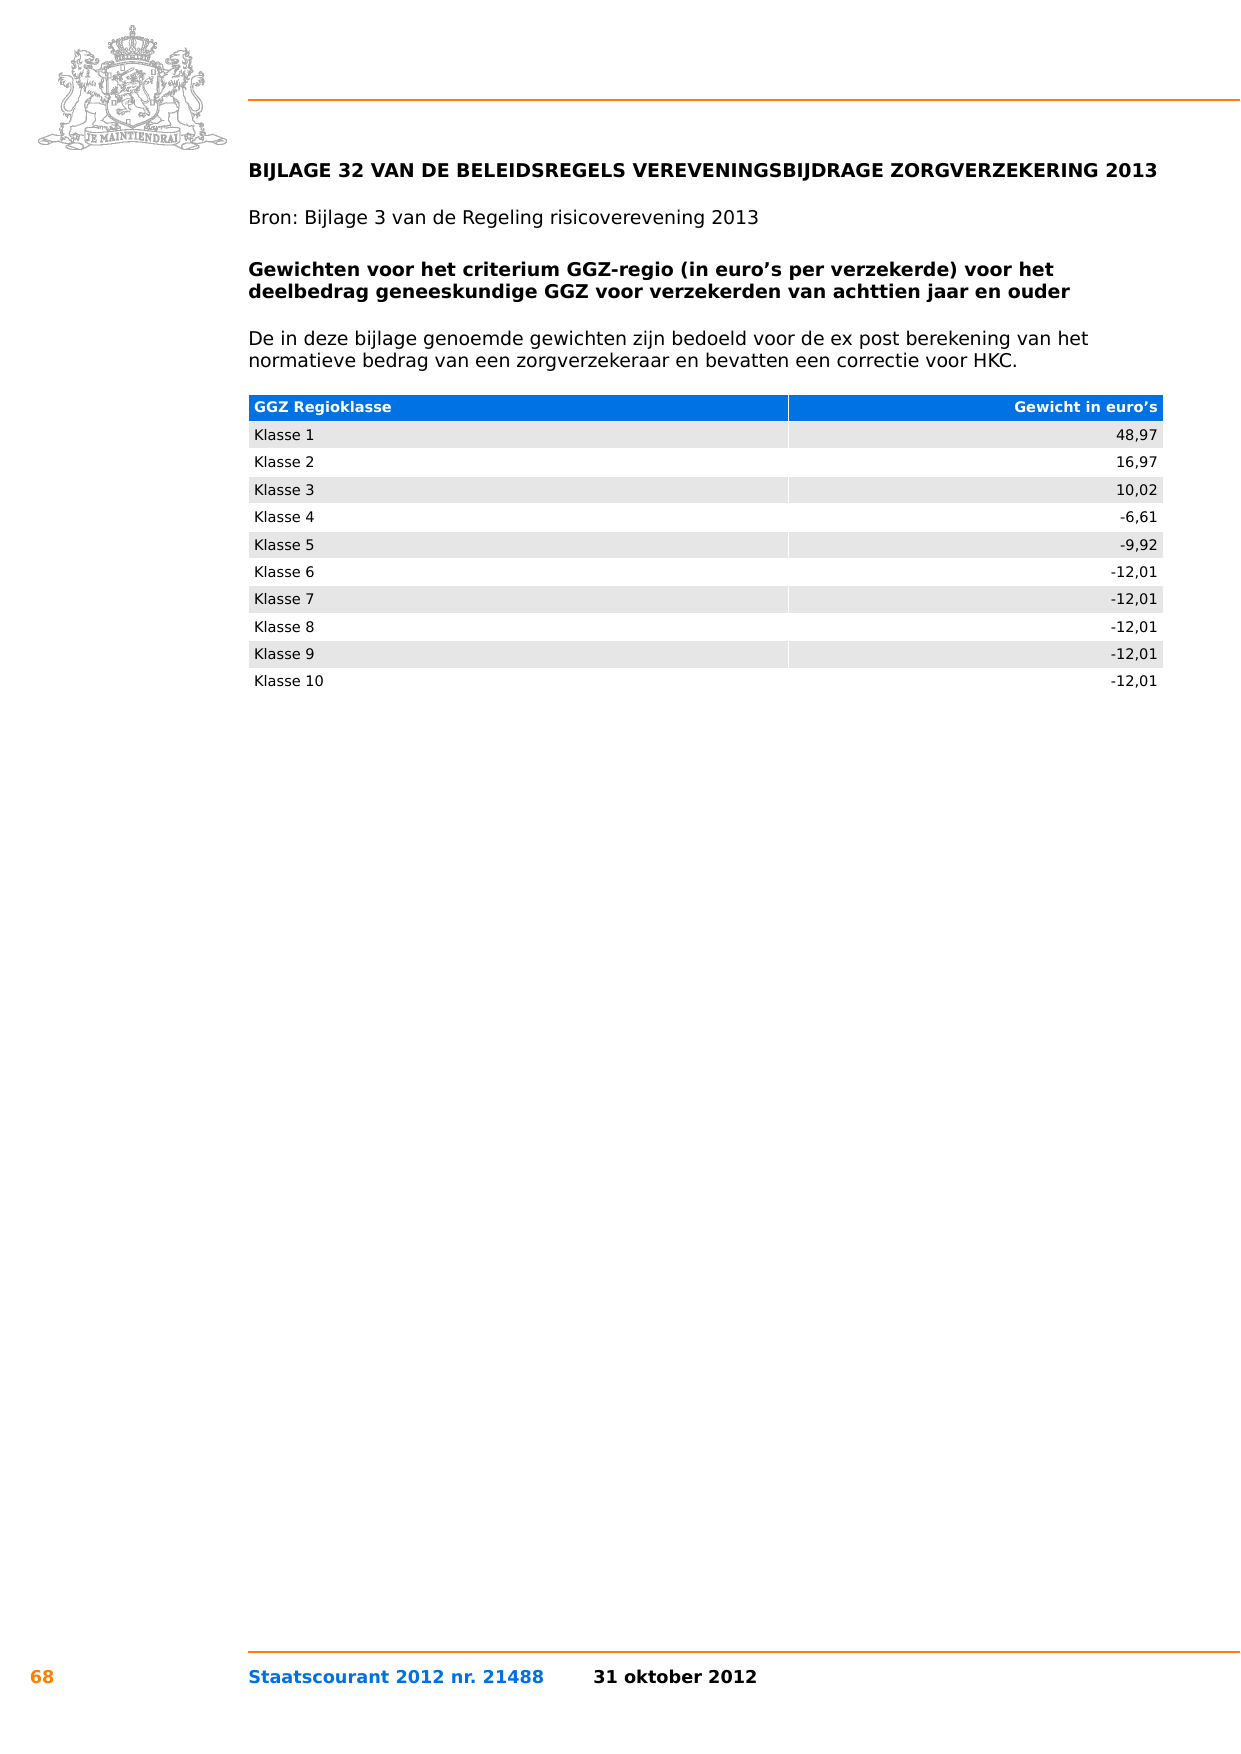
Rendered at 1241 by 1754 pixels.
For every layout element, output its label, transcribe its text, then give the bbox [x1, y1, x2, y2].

subtitle Gewichten voor het criterium GGZ-regio (in euro’s per verzekerde) voor het deelbedrag geneeskundige GGZ voor verzekerden van achttien jaar en ouder [248, 259, 1163, 303]
table_cell Klasse 9 [249, 641, 788, 668]
table_cell Klasse 8 [249, 614, 788, 640]
table_header Gewicht in euro’s [789, 395, 1163, 421]
table_cell -12,01 [789, 586, 1163, 613]
subtitle BIJLAGE 32 VAN DE BELEIDSREGELS VEREVENINGSBIJDRAGE ZORGVERZEKERING 2013 [248, 160, 1163, 182]
picture [38, 25, 227, 150]
table_cell Klasse 5 [249, 532, 788, 558]
table_cell -9,92 [789, 532, 1163, 558]
table_cell -12,01 [789, 641, 1163, 668]
text Bron: Bijlage 3 van de Regeling risicoverevening 2013 [248, 207, 1163, 229]
table_cell Klasse 3 [249, 477, 788, 503]
table_cell Klasse 4 [249, 504, 788, 531]
table_cell Klasse 1 [249, 422, 788, 448]
table_cell Klasse 6 [249, 559, 788, 585]
table_cell 48,97 [789, 422, 1163, 448]
table_cell -12,01 [789, 559, 1163, 585]
table_cell Klasse 2 [249, 450, 788, 476]
table_cell -6,61 [789, 504, 1163, 531]
table_cell -12,01 [789, 614, 1163, 640]
text De in deze bijlage genoemde gewichten zijn bedoeld voor de ex post berekening van het normatieve bedrag van een zorgverzekeraar en bevatten een correctie voor HKC. [248, 328, 1163, 372]
table_cell 10,02 [789, 477, 1163, 503]
table_cell Klasse 7 [249, 586, 788, 613]
table_cell 16,97 [789, 450, 1163, 476]
table_header GGZ Regioklasse [249, 395, 788, 421]
table_cell Klasse 10 [249, 669, 788, 695]
table_cell -12,01 [789, 669, 1163, 695]
